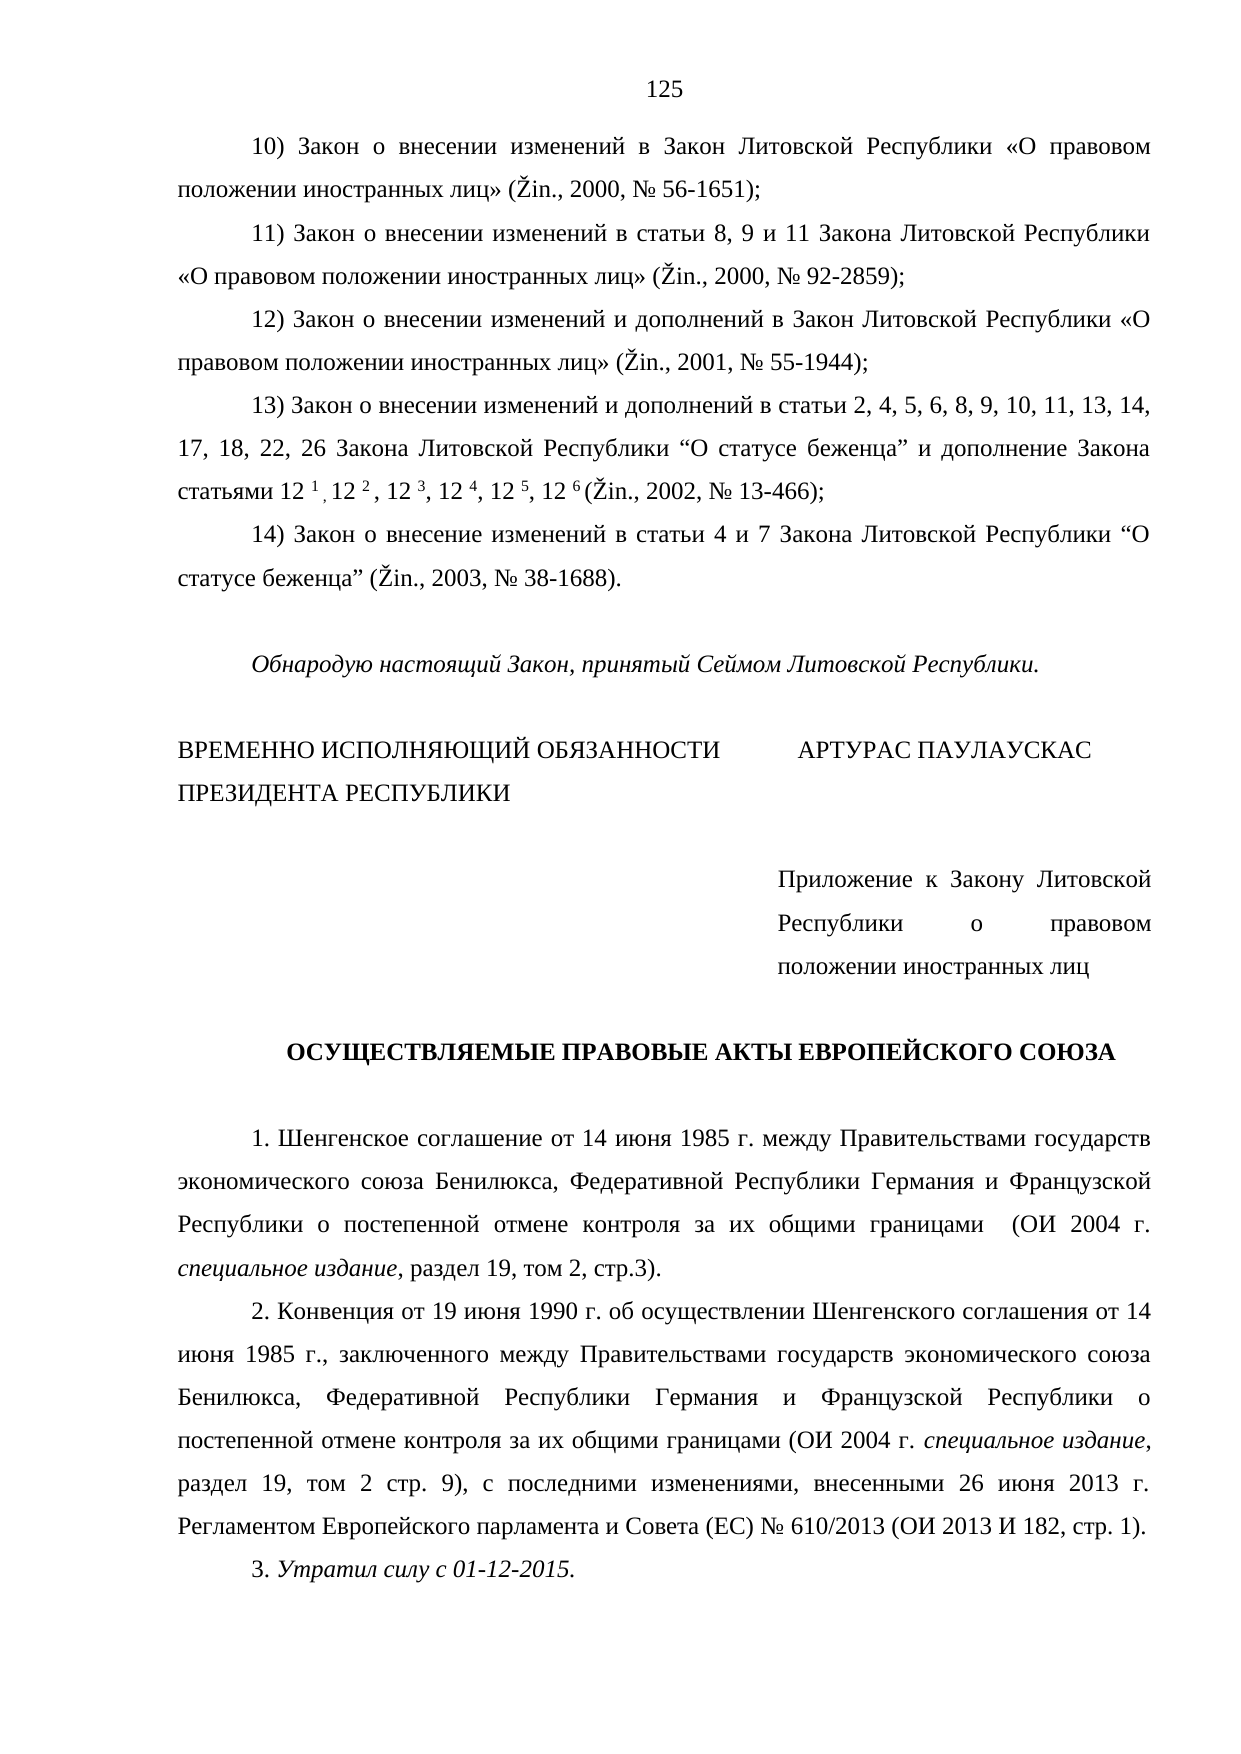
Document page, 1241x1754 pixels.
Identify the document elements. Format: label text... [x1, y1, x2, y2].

text 12) Закон о внесении изменений и дополнений в Закон Литовской Республики «О правовом положении иностранных лиц» (Žin., 2001, № 55-1944); [177, 304, 1152, 376]
text 11) Закон о внесении изменений в статьи 8, 9 и 11 Закона Литовской Республики «О правовом положении иностранных лиц» (Žin., 2000, № 92-2859); [177, 218, 1152, 289]
text 14) Закон о внесение изменений в статьи 4 и 7 Закона Литовской Республики “О статусе беженца” (Žin., 2003, № 38-1688). [177, 519, 1152, 591]
text Приложение к Закону Литовской Республики о правовом положении иностранных лиц [777, 864, 1152, 979]
text 3. Утратил силу с 01-12-2015. [177, 1554, 1152, 1583]
text 13) Закон о внесении изменений и дополнений в статьи 2, 4, 5, 6, 8, 9, 10, 11, 13, 14, 17, 18, 22, 26 Закона Литовской Республики “О статусе беженца” и дополнение Закона статьями 12 1 , 12 2 , 12 3, 12 4, 12 5, 12 6 (Žin., 2002, № 13-466); [177, 390, 1152, 505]
text ВРЕМЕННО ИСПОЛНЯЮЩИЙ ОБЯЗАННОСТИ АРТУРАС ПАУЛАУСКАС [177, 735, 1152, 764]
text Обнародую настоящий Закон, принятый Сеймом Литовской Республики. [177, 649, 1152, 678]
text 1. Шенгенское соглашение от 14 июня 1985 г. между Правительствами государств экономического союза Бенилюкса, Федеративной Республики Германия и Французской Республики о постепенной отмене контроля за их общими границами (ОИ 2004 г. специальное издание, раздел 19, том 2, стр.3). [177, 1123, 1152, 1281]
text ПРЕЗИДЕНТА РЕСПУБЛИКИ [177, 778, 1152, 807]
text 10) Закон о внесении изменений в Закон Литовской Республики «О правовом положении иностранных лиц» (Žin., 2000, № 56-1651); [177, 131, 1152, 203]
text 2. Конвенция от 19 июня 1990 г. об осуществлении Шенгенского соглашения от 14 июня 1985 г., заключенного между Правительствами государств экономического союза Бенилюкса, Федеративной Республики Германия и Французской Республики о постепенной отмене контроля за их общими границами (ОИ 2004 г. специальное издание, раздел 19, том 2 стр. 9), с последними изменениями, внесенными 26 июня 2013 г. Регламентом Европейского парламента и Совета (ЕС) № 610/2013 (OИ 2013 И 182, стp. 1). [177, 1296, 1152, 1540]
text ОСУЩЕСТВЛЯЕМЫЕ ПРАВОВЫЕ АКТЫ ЕВРОПЕЙСКОГО СОЮЗА [177, 1037, 1152, 1066]
